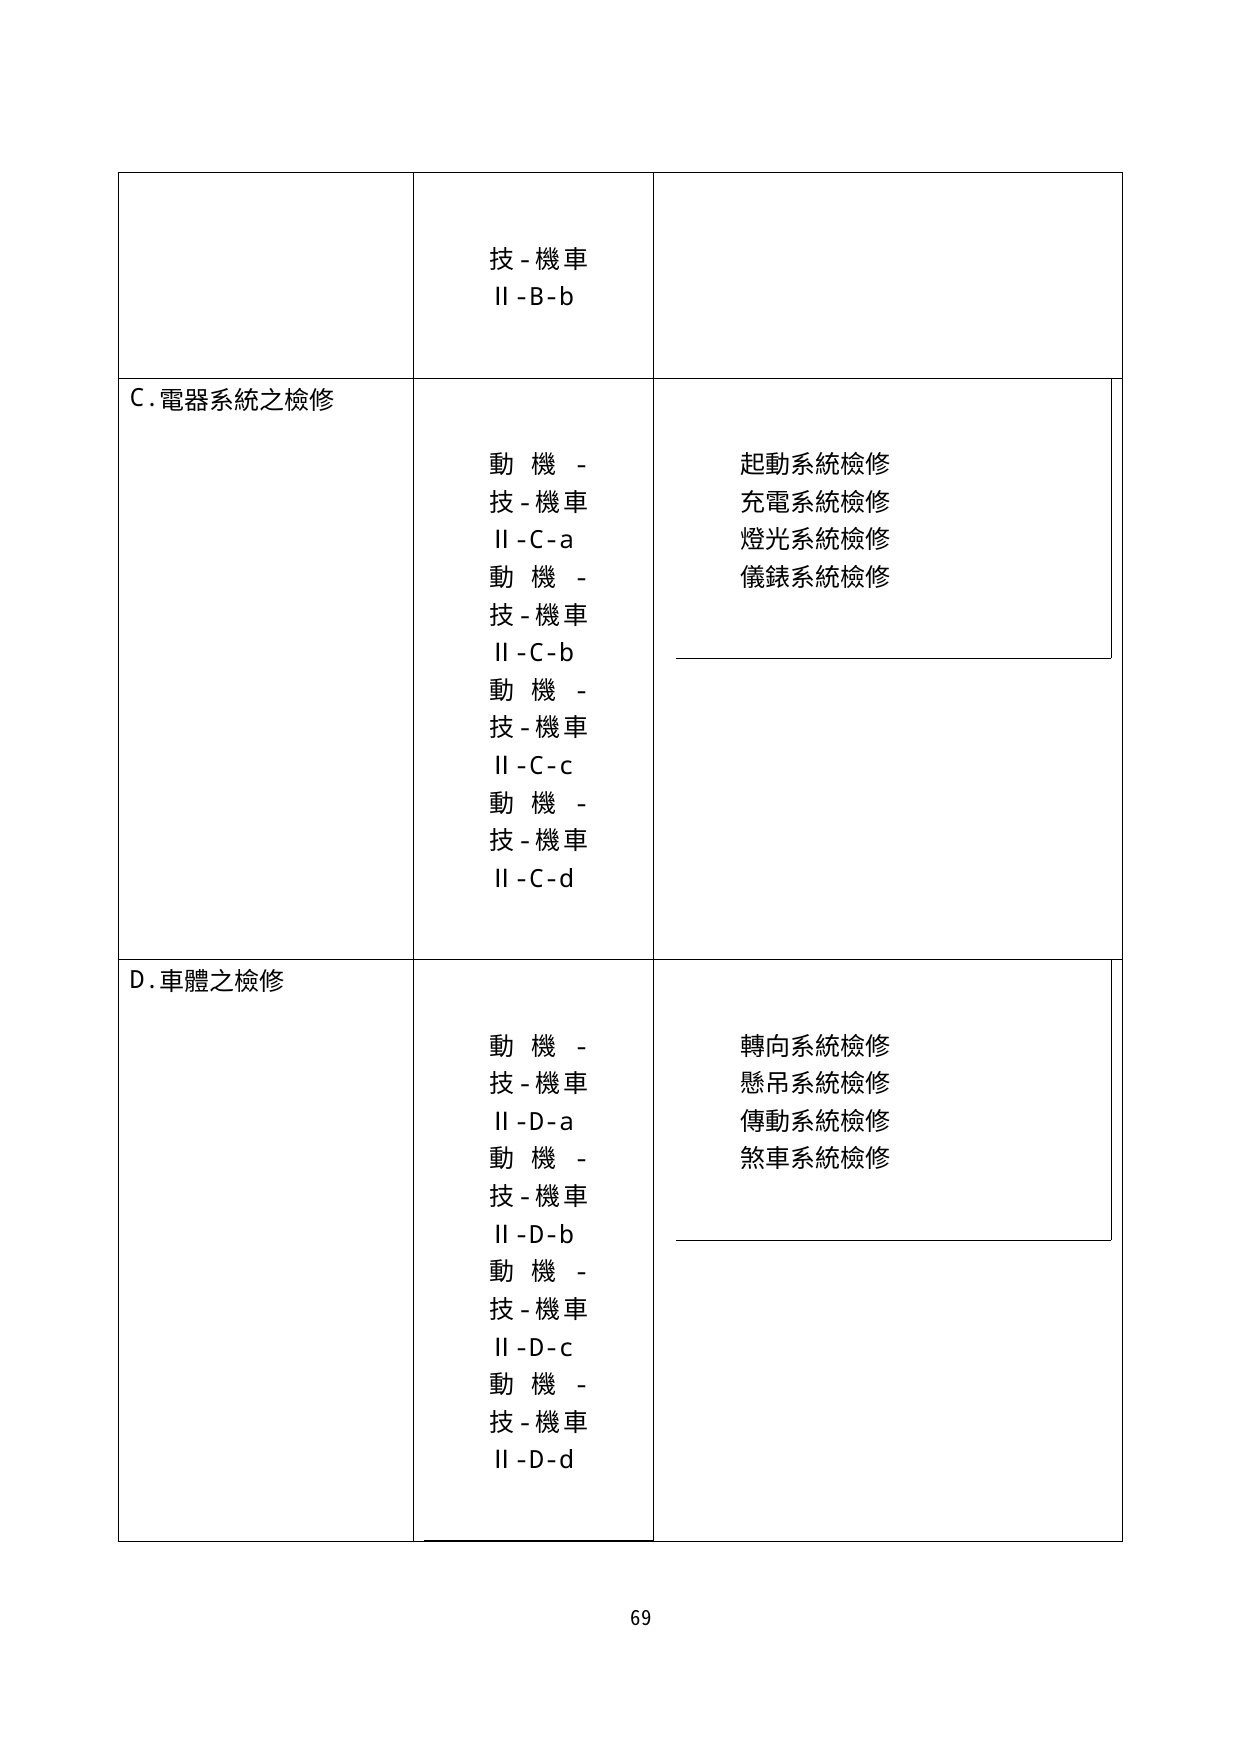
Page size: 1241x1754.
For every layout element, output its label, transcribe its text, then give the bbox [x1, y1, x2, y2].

table_cell [654, 960, 664, 1541]
table_cell 動機-技-機車Ⅱ-D-a 動機-技-機車Ⅱ-D-b 動機-技-機車Ⅱ-D-c 動機-技-機車Ⅱ-D-d [414, 960, 653, 1541]
table_cell 起動系統檢修 充電系統檢修 燈光系統檢修 儀錶系統檢修 [665, 379, 1122, 959]
table_cell [654, 379, 664, 959]
table_cell C.電器系統之檢修 [119, 379, 413, 959]
table_cell D.車體之檢修 [119, 960, 413, 1541]
table_cell [119, 173, 413, 378]
table_cell [654, 173, 664, 378]
table_cell 動機-技-機車Ⅱ-C-a 動機-技-機車Ⅱ-C-b 動機-技-機車Ⅱ-C-c 動機-技-機車Ⅱ-C-d [414, 379, 653, 959]
table_cell [665, 173, 1122, 378]
table_cell 轉向系統檢修 懸吊系統檢修 傳動系統檢修 煞車系統檢修 [665, 960, 1122, 1541]
table_cell 技-機車Ⅱ-B-b [414, 173, 653, 378]
